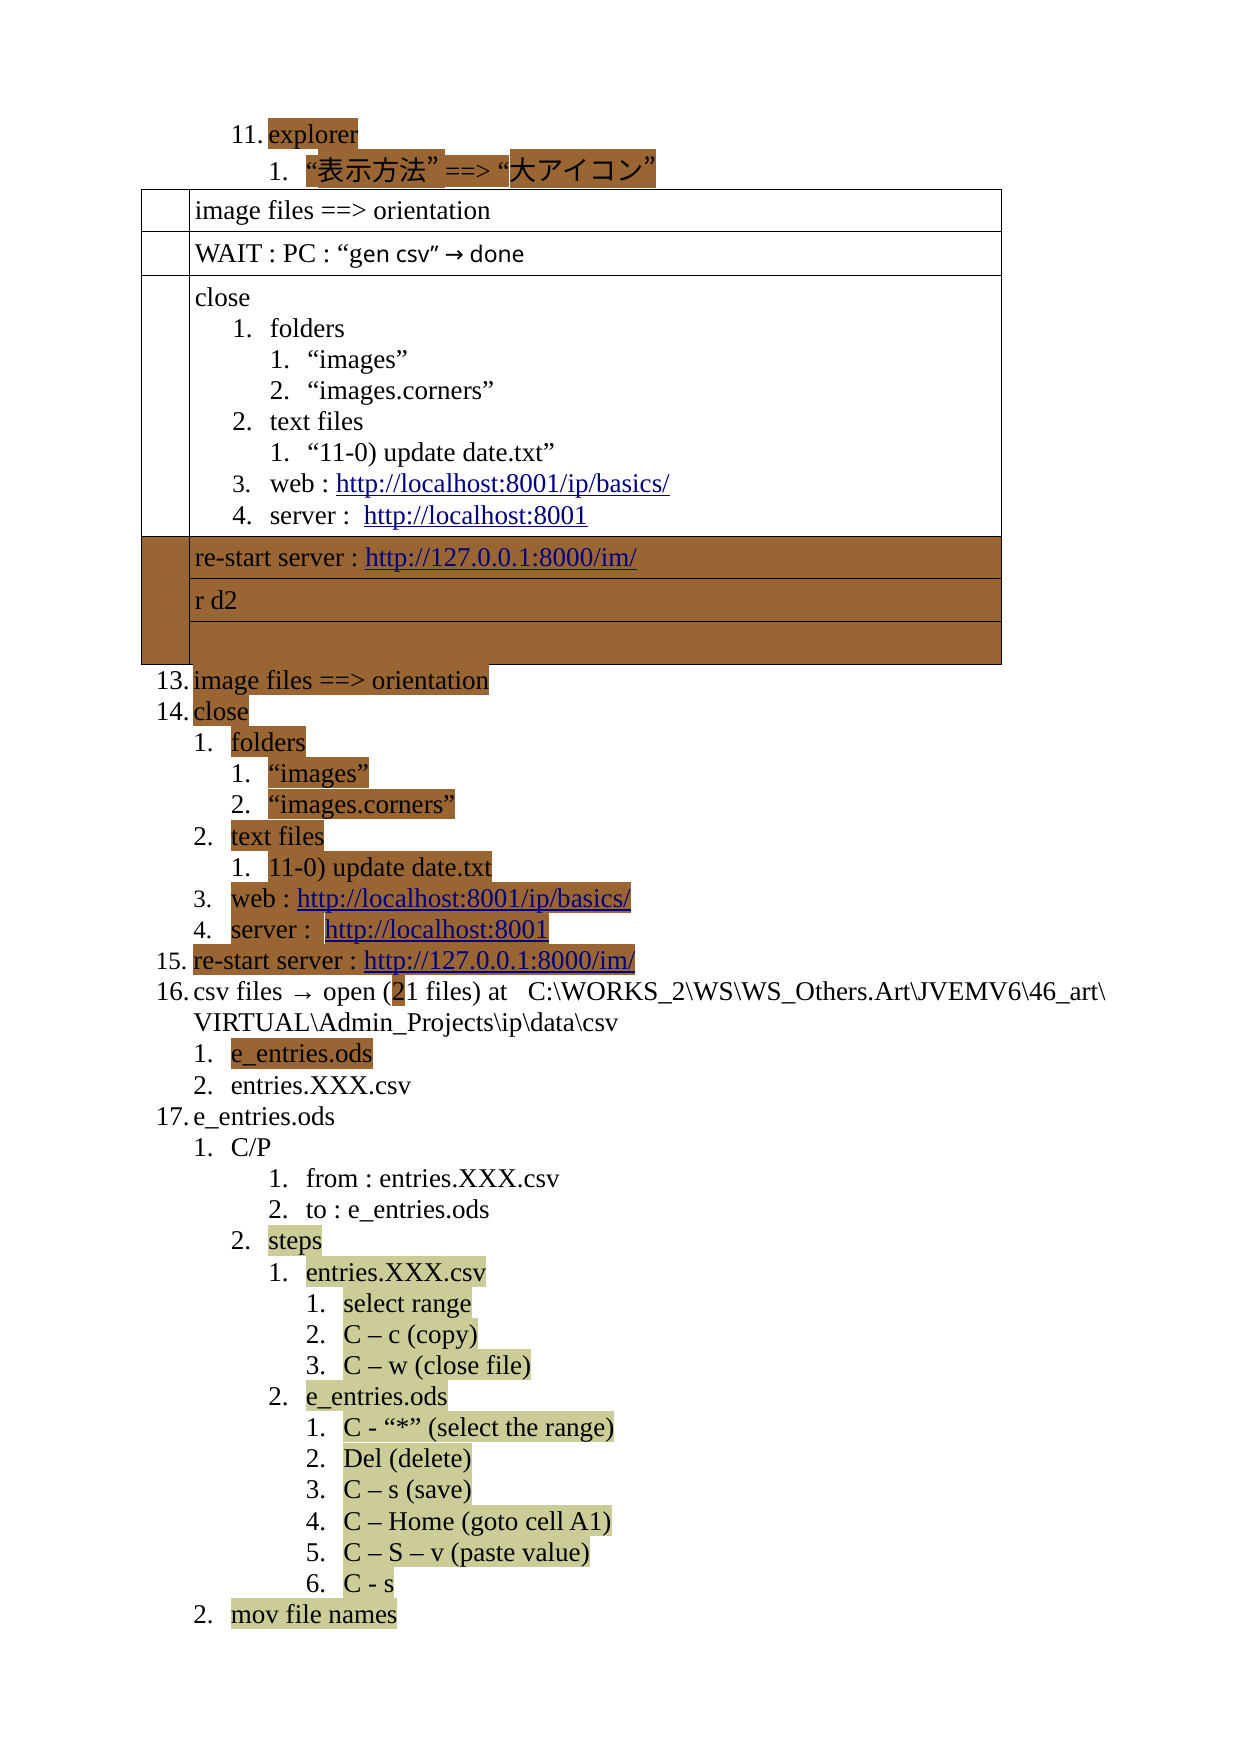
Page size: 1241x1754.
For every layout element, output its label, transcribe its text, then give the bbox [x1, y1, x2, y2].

table_cell [190, 622, 1001, 664]
list from : entries.XXX.csv [268, 1162, 1122, 1193]
list re-start server : http://127.0.0.1:8000/im/ [156, 944, 1122, 975]
list C – S – v (paste value) [306, 1536, 1122, 1567]
list “images” [231, 757, 1122, 788]
list C/P [193, 1131, 1122, 1162]
list image files ==> orientation [156, 664, 1122, 695]
list web : http://localhost:8001/ip/basics/ [193, 882, 1122, 913]
list mov file names [193, 1598, 1122, 1629]
table_cell r d2 [190, 579, 1001, 621]
list C - “*” (select the range) [306, 1411, 1122, 1442]
list “表示方法” ==> “大アイコン” [268, 149, 1122, 188]
list 11-0) update date.txt [231, 851, 1122, 882]
list C – Home (goto cell A1) [306, 1505, 1122, 1536]
table_header image files ==> orientation [190, 190, 1001, 231]
list to : e_entries.ods [268, 1193, 1122, 1224]
table_cell close folders “images” “images.corners” text files “11-0) update date.txt” web : http://localhost:8001/ip/basics/ server : http://localhost:8001 [190, 276, 1001, 536]
list e_entries.ods [268, 1380, 1122, 1411]
list C - s [306, 1567, 1122, 1598]
table_cell [142, 232, 189, 275]
list close [156, 695, 1122, 726]
list server : http://localhost:8001 [193, 913, 1122, 944]
table_cell WAIT : PC : “gen csv” → done [190, 232, 1001, 275]
list C – w (close file) [306, 1349, 1122, 1380]
list text files [193, 819, 1122, 851]
list e_entries.ods [193, 1038, 1122, 1069]
list Del (delete) [306, 1442, 1122, 1474]
list C – s (save) [306, 1474, 1122, 1505]
list e_entries.ods [156, 1100, 1122, 1131]
list steps [231, 1224, 1122, 1256]
list select range [306, 1287, 1122, 1318]
list entries.XXX.csv [193, 1069, 1122, 1100]
table_cell [142, 537, 189, 664]
list “images.corners” [231, 788, 1122, 819]
list csv files → open (21 files) at C:\WORKS_2\WS\WS_Others.Art\JVEMV6\46_art\VIRTUAL\Admin_Projects\ip\data\csv [156, 975, 1122, 1038]
table_cell [142, 276, 189, 536]
list explorer [231, 118, 1122, 149]
list entries.XXX.csv [268, 1256, 1122, 1287]
table_cell re-start server : http://127.0.0.1:8000/im/ [190, 537, 1001, 578]
table_header [142, 190, 189, 231]
list folders [193, 726, 1122, 757]
list C – c (copy) [306, 1318, 1122, 1349]
